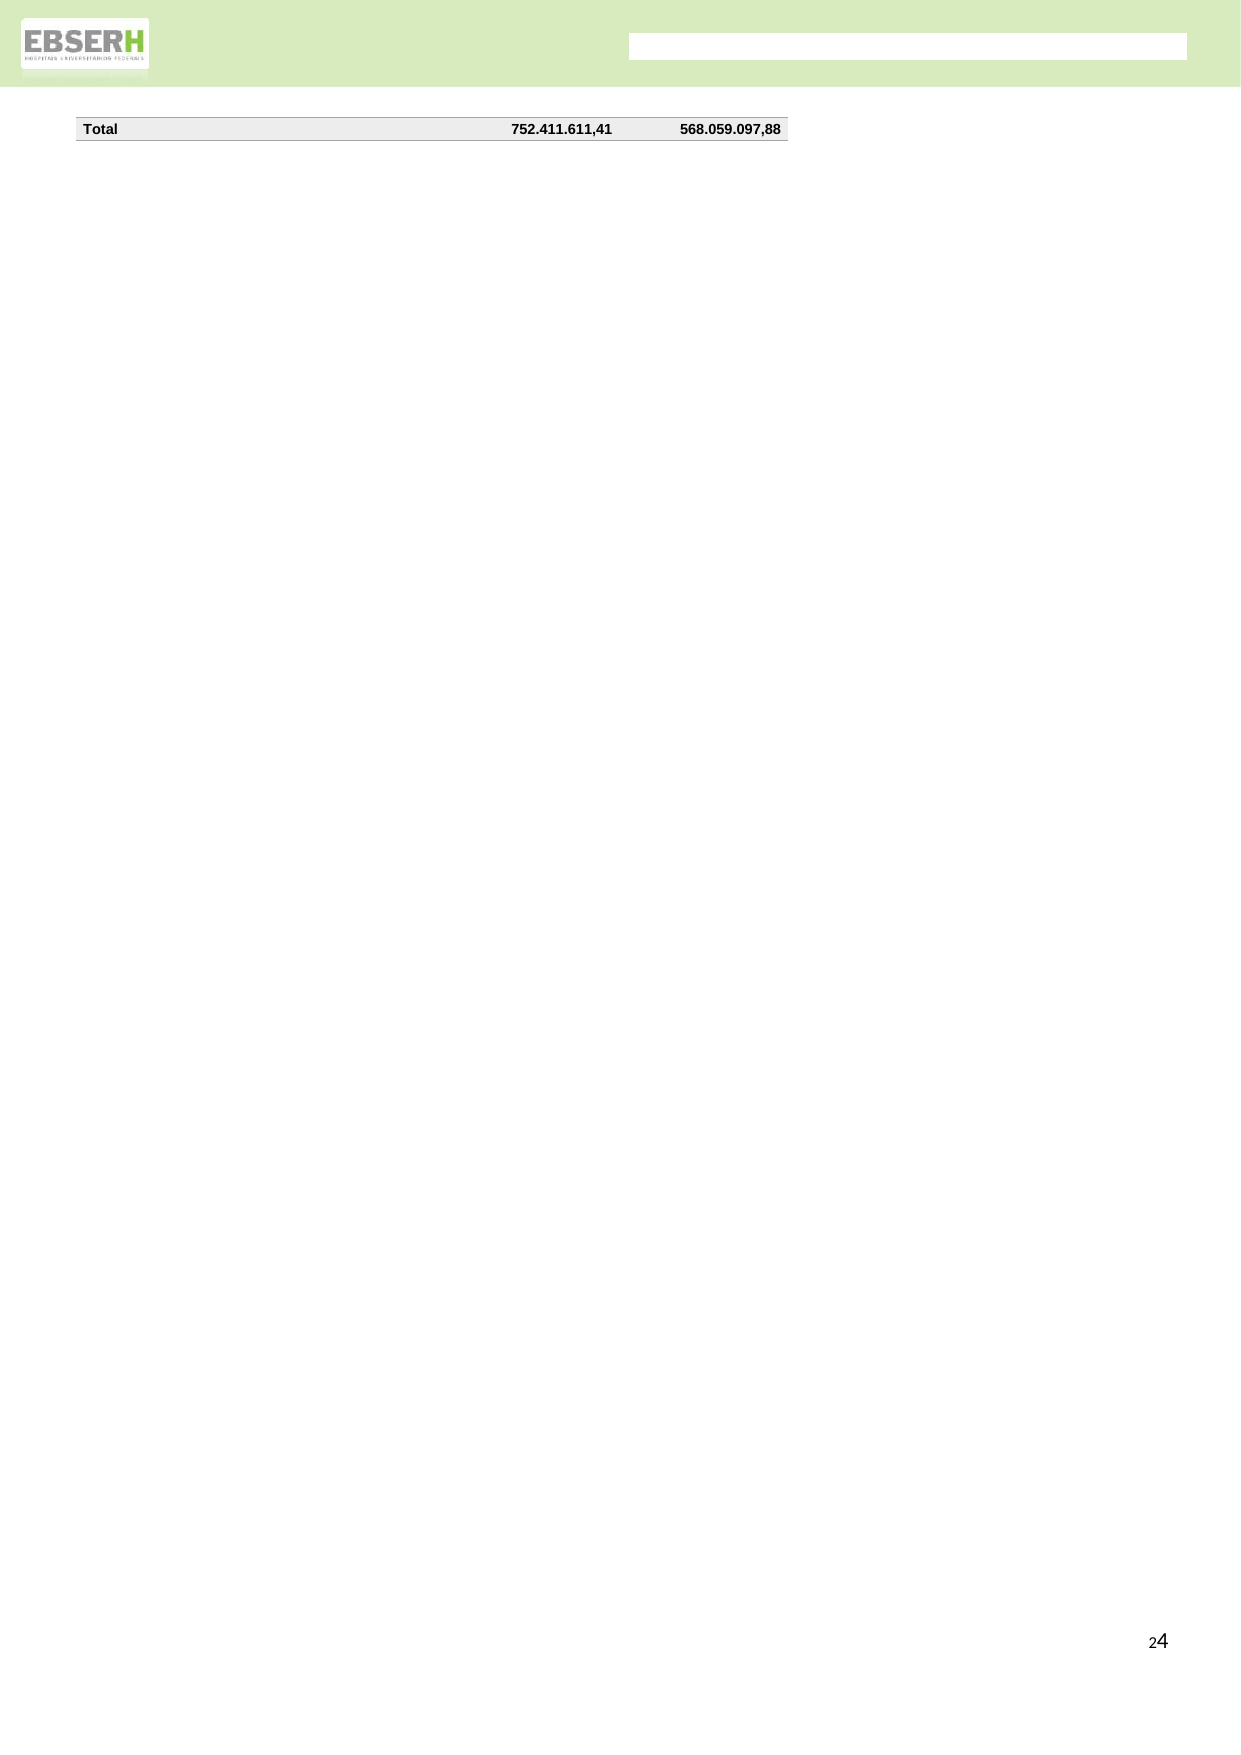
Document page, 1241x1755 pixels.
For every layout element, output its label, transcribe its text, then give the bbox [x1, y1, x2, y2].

table_cell 568.059.097,88 [646, 118, 788, 140]
table_cell 752.411.611,41 [462, 118, 646, 140]
table_cell Total [76, 118, 462, 140]
